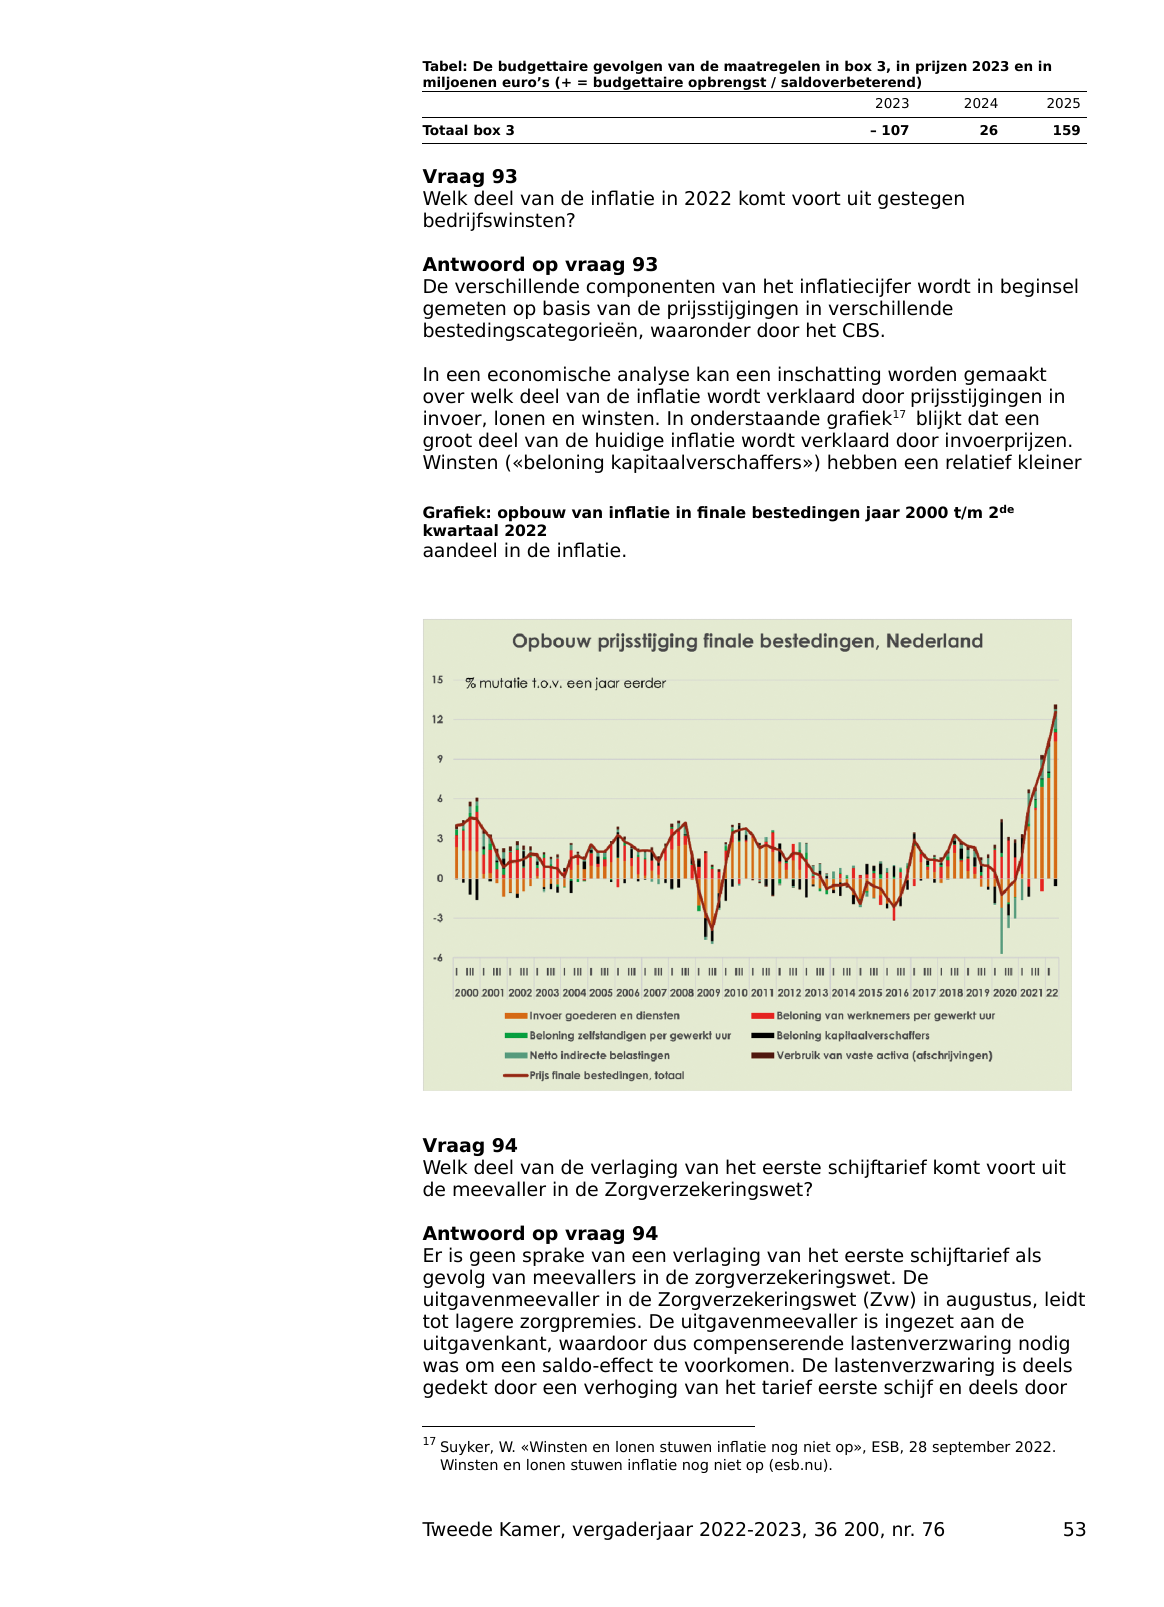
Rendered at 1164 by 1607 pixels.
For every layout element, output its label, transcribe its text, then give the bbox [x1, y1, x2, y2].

subtitle Vraag 93 [422, 166, 1087, 188]
table_header Tabel: De budgettaire gevolgen van de maatregelen in box 3, in prijzen 2023 en in miljoenen euro’s (+ = budgettaire opbrengst / saldoverbeterend) [422, 59, 1087, 91]
table_cell – 107 [827, 118, 915, 143]
subtitle Antwoord op vraag 93 [422, 254, 1087, 276]
table_cell 2023 [827, 92, 915, 117]
text Grafiek: opbouw van inflatie in finale bestedingen jaar 2000 t/m 2de kwartaal 2022 [422, 504, 1072, 540]
subtitle Vraag 94 [422, 1135, 1087, 1157]
table_cell Totaal box 3 [422, 118, 827, 143]
subtitle Antwoord op vraag 94 [422, 1223, 1087, 1245]
text In een economische analyse kan een inschatting worden gemaakt over welk deel van de inflatie wordt verklaard door prijsstijgingen in invoer, lonen en winsten. In onderstaande grafiek blijkt dat een groot deel van de huidige inflatie wordt verklaard door invoerprijzen. Winsten («beloning kapitaalverschaffers») hebben een relatief kleiner aandeel in de inflatie. [422, 364, 1087, 562]
table_cell 2024 [915, 92, 1004, 117]
picture [422, 618, 1072, 1091]
table_cell 2025 [1004, 92, 1087, 117]
text Suyker, W. «Winsten en lonen stuwen inflatie nog niet op», ESB, 28 september 2022. Winsten en lonen stuwen inflatie nog niet op (esb.nu). [422, 1435, 1087, 1474]
table_cell 26 [915, 118, 1004, 143]
text Er is geen sprake van een verlaging van het eerste schijftarief als gevolg van meevallers in de zorgverzekeringswet. De uitgavenmeevaller in de Zorgverzekeringswet (Zvw) in augustus, leidt tot lagere zorgpremies. De uitgavenmeevaller is ingezet aan de uitgavenkant, waardoor dus compenserende lastenverzwaring nodig was om een saldo-effect te voorkomen. De lastenverzwaring is deels gedekt door een verhoging van het tarief eerste schijf en deels door [422, 1245, 1087, 1399]
text Welk deel van de verlaging van het eerste schijftarief komt voort uit de meevaller in de Zorgverzekeringswet? [422, 1157, 1087, 1201]
table_cell [422, 92, 827, 117]
text Welk deel van de inflatie in 2022 komt voort uit gestegen bedrijfswinsten? [422, 188, 1087, 232]
text De verschillende componenten van het inflatiecijfer wordt in beginsel gemeten op basis van de prijsstijgingen in verschillende bestedingscategorieën, waaronder door het CBS. [422, 276, 1087, 342]
table_cell 159 [1004, 118, 1087, 143]
